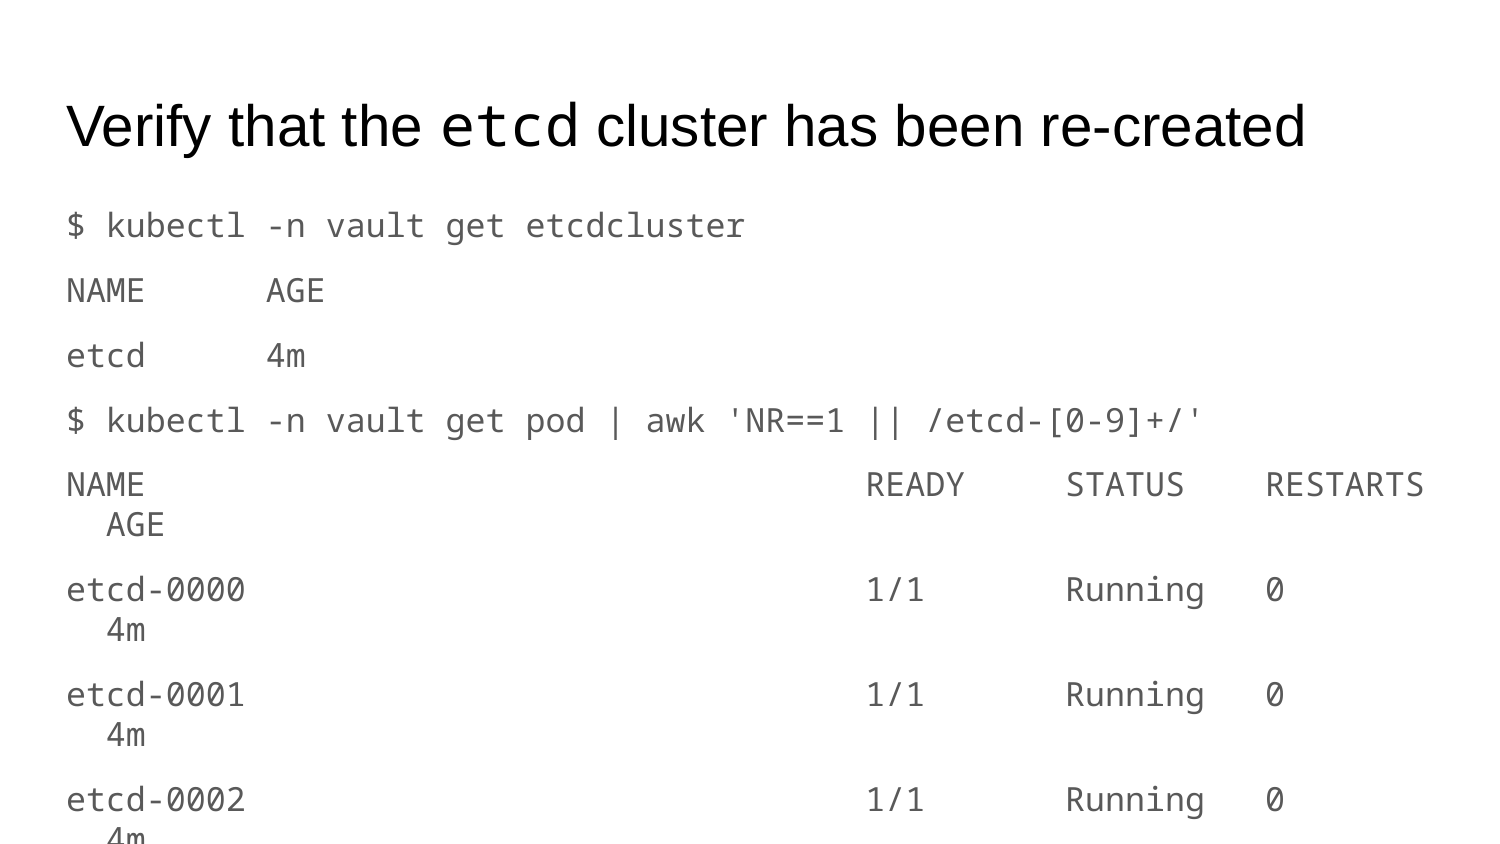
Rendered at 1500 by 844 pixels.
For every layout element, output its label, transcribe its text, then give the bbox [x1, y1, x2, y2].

title Verify that the etcd cluster has been re-created [51, 72, 1449, 167]
list $ kubectl -n vault get etcdcluster NAME AGE etcd 4m $ kubectl -n vault get pod | awk 'NR==1 || /etcd-[0-9]+/' NAME READY STATUS RESTARTS AGE etcd-0000 1/1 Running 0 4m etcd-0001 1/1 Running 0 4m etcd-0002 1/1 Running 0 4m [51, 189, 1449, 750]
